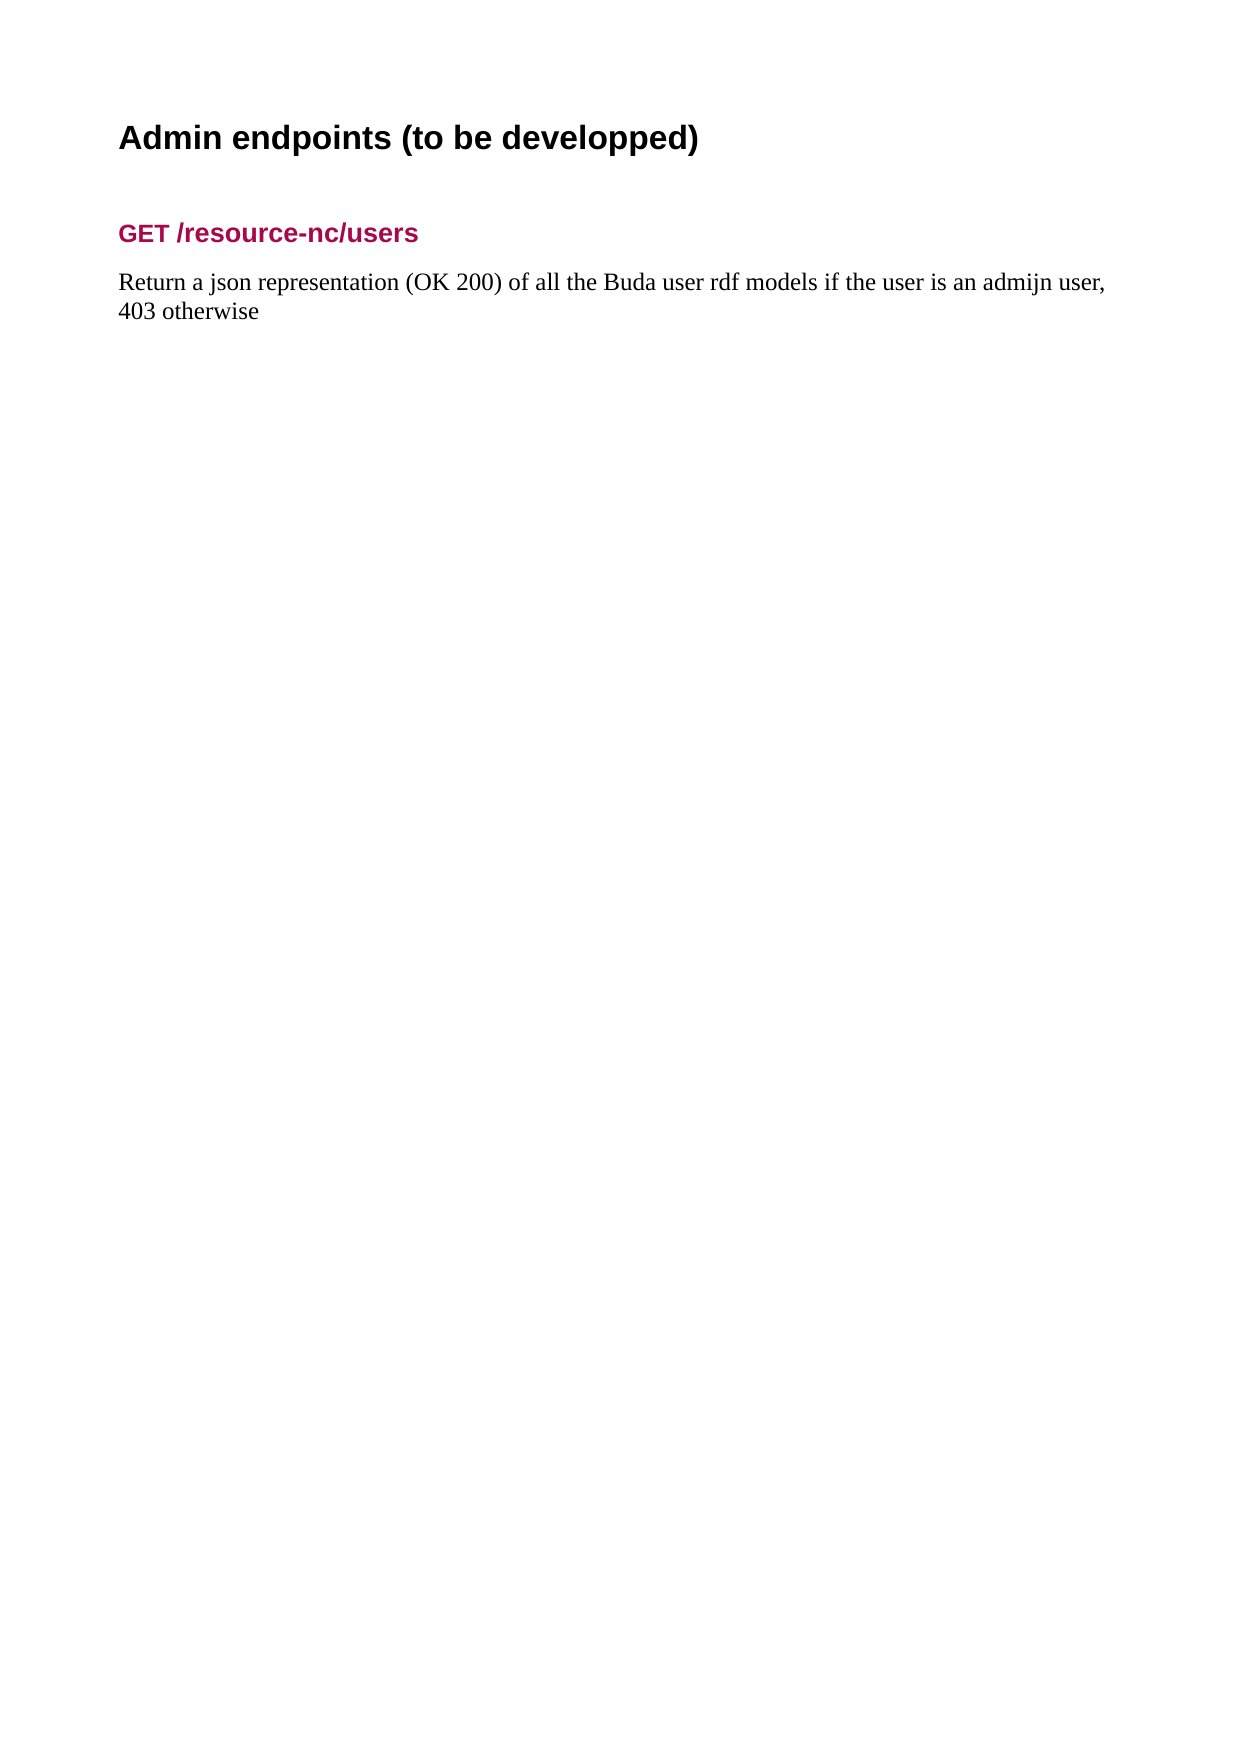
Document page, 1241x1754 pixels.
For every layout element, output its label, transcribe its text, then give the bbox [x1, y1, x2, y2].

subtitle Admin endpoints (to be developped) [118, 118, 1122, 157]
text GET /resource-nc/users [118, 217, 1122, 248]
text Return a json representation (OK 200) of all the Buda user rdf models if the user is an admijn user, 403 otherwise [118, 267, 1122, 325]
